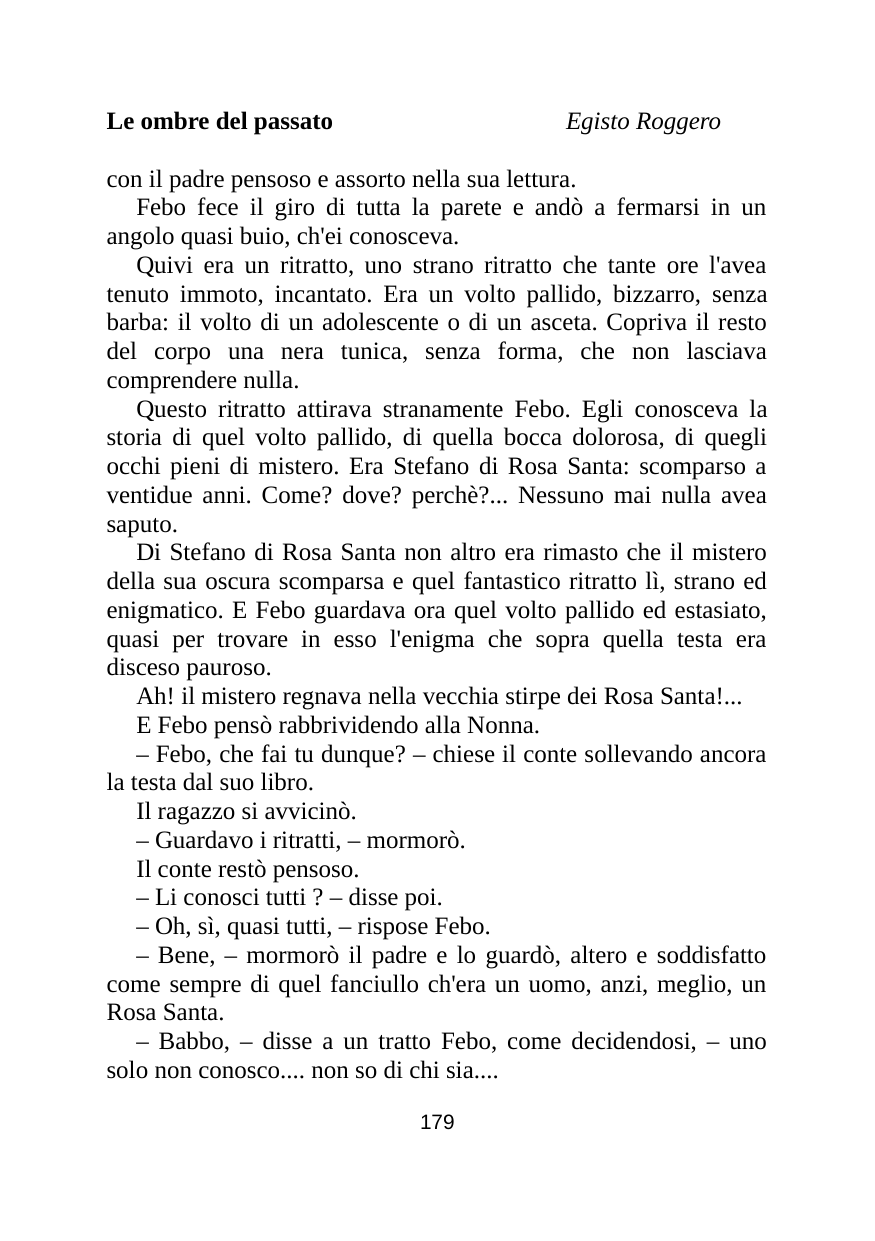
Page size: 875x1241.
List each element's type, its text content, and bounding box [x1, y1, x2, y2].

text E Febo pensò rabbrividendo alla Nonna. [106, 710, 768, 739]
text Questo ritratto attirava stranamente Febo. Egli conosceva la storia di quel volto pallido, di quella bocca dolorosa, di quegli occhi pieni di mistero. Era Stefano di Rosa Santa: scomparso a ventidue anni. Come? dove? perchè?... Nessuno mai nulla avea saputo. [106, 394, 768, 537]
text – Oh, sì, quasi tutti, – rispose Febo. [106, 911, 768, 940]
text Il conte restò pensoso. [106, 854, 768, 882]
text Ah! il mistero regnava nella vecchia stirpe dei Rosa Santa!... [106, 681, 768, 710]
text – Li conosci tutti ? – disse poi. [106, 882, 768, 911]
text Febo fece il giro di tutta la parete e andò a fermarsi in un angolo quasi buio, ch'ei conosceva. [106, 192, 768, 250]
text Di Stefano di Rosa Santa non altro era rimasto che il mistero della sua oscura scomparsa e quel fantastico ritratto lì, strano ed enigmatico. E Febo guardava ora quel volto pallido ed estasiato, quasi per trovare in esso l'enigma che sopra quella testa era disceso pauroso. [106, 537, 768, 681]
text – Guardavo i ritratti, – mormorò. [106, 825, 768, 854]
text Il ragazzo si avvicinò. [106, 796, 768, 825]
text – Babbo, – disse a un tratto Febo, come decidendosi, – uno solo non conosco.... non so di chi sia.... [106, 1026, 768, 1084]
text – Bene, – mormorò il padre e lo guardò, altero e soddisfatto come sempre di quel fanciullo ch'era un uomo, anzi, meglio, un Rosa Santa. [106, 940, 768, 1026]
text Quivi era un ritratto, uno strano ritratto che tante ore l'avea tenuto immoto, incantato. Era un volto pallido, bizzarro, senza barba: il volto di un adolescente o di un asceta. Copriva il resto del corpo una nera tunica, senza forma, che non lasciava comprendere nulla. [106, 250, 768, 394]
text con il padre pensoso e assorto nella sua lettura. [106, 164, 768, 192]
text – Febo, che fai tu dunque? – chiese il conte sollevando ancora la testa dal suo libro. [106, 739, 768, 796]
